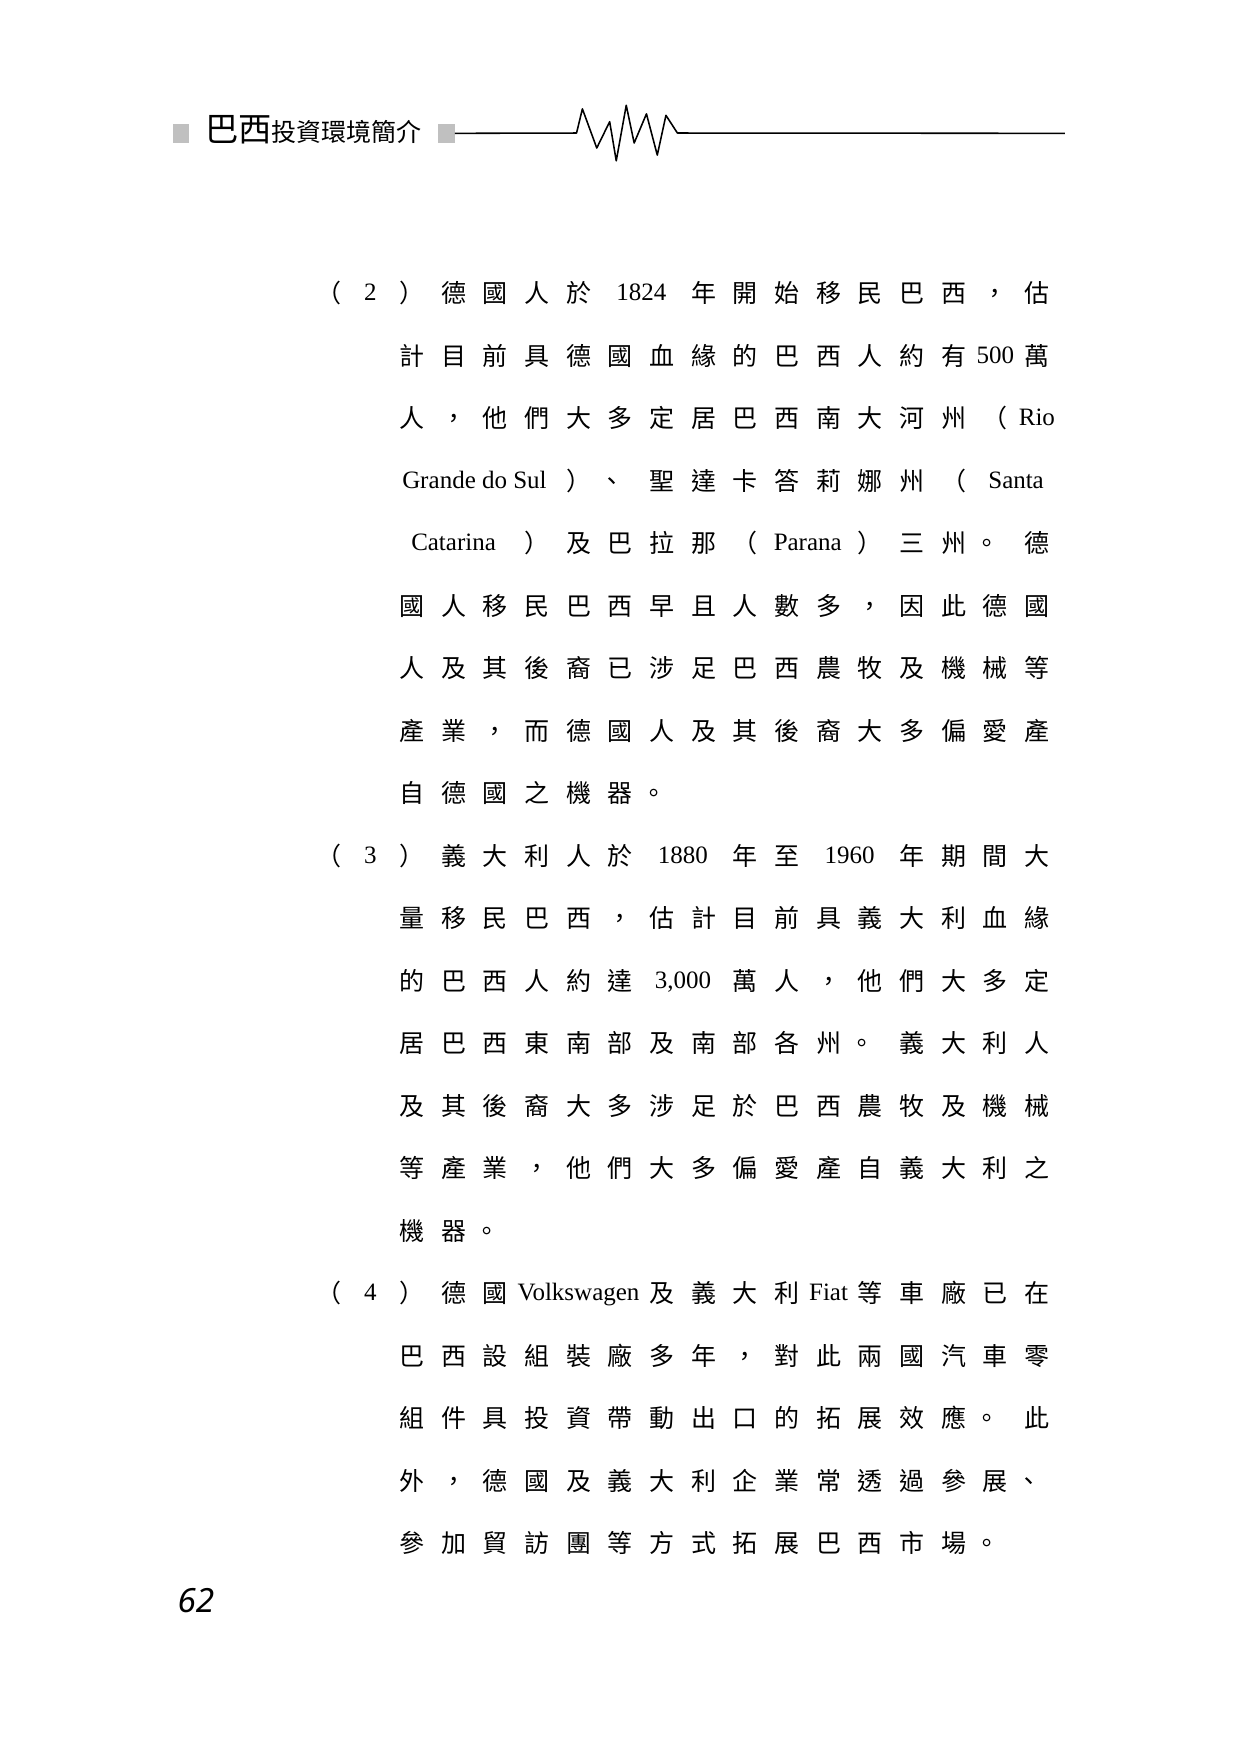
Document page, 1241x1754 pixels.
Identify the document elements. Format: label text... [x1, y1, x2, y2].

text （4）德國Volkswagen及義大利Fiat等車廠已在巴西設組裝廠多年，對此兩國汽車零組件具投資帶動出口的拓展效應。此外，德國及義大利企業常透過參展、參加貿訪團等方式拓展巴西市場。 [306, 1250, 1058, 1563]
text （3）義大利人於1880年至1960年期間大量移民巴西，估計目前具義大利血緣的巴西人約達3,000萬人，他們大多定居巴西東南部及南部各州。義大利人及其後裔大多涉足於巴西農牧及機械等產業，他們大多偏愛產自義大利之機器。 [306, 813, 1058, 1250]
text （2）德國人於1824年開始移民巴西，估計目前具德國血緣的巴西人約有500萬人，他們大多定居巴西南大河州（Rio Grande do Sul）、聖達卡答莉娜州（Santa Catarina）及巴拉那（Parana）三州。德國人移民巴西早且人數多，因此德國人及其後裔已涉足巴西農牧及機械等產業，而德國人及其後裔大多偏愛產自德國之機器。 [306, 250, 1058, 813]
